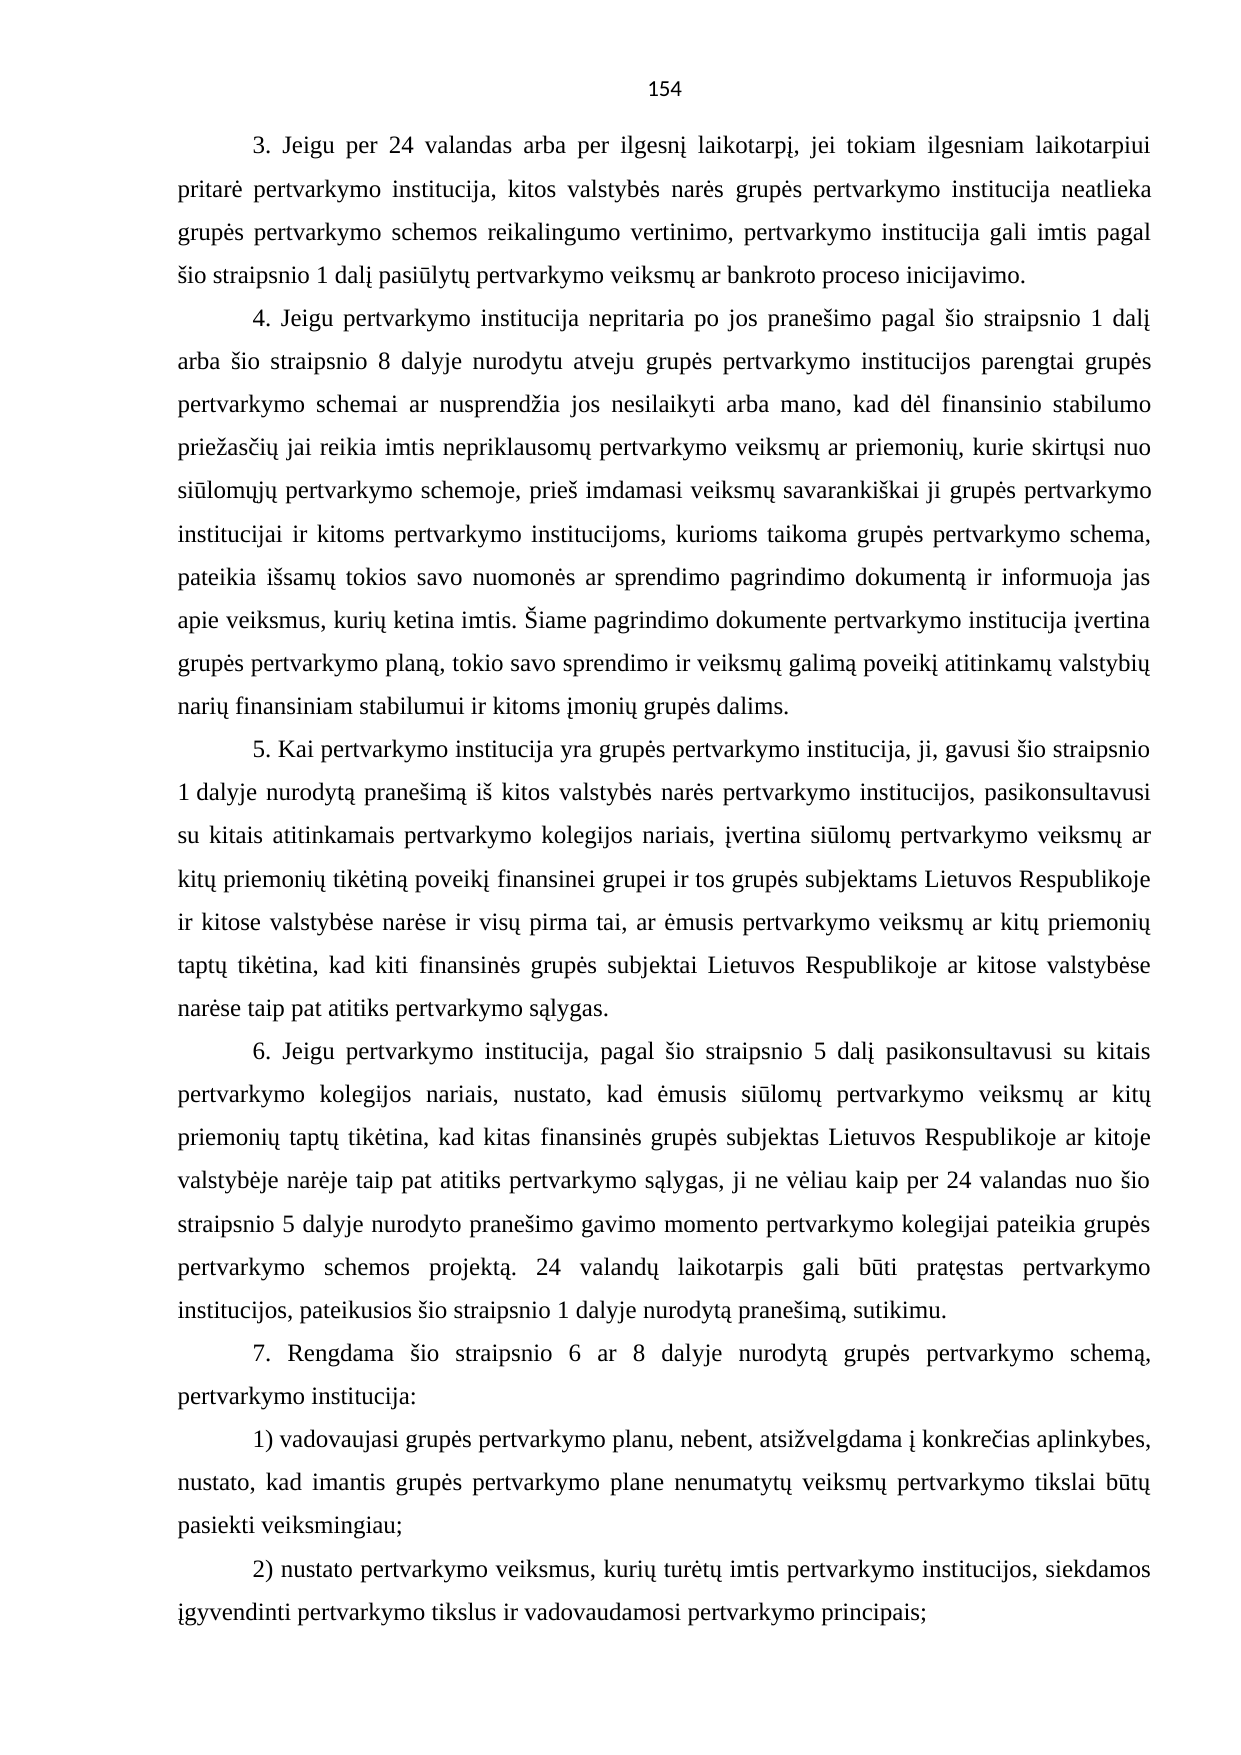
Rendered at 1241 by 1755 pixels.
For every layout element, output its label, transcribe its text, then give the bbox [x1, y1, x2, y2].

text 7. Rengdama šio straipsnio 6 ar 8 dalyje nurodytą grupės pertvarkymo schemą, pertvarkymo institucija: [177, 1338, 1152, 1410]
text 6. Jeigu pertvarkymo institucija, pagal šio straipsnio 5 dalį pasikonsultavusi su kitais pertvarkymo kolegijos nariais, nustato, kad ėmusis siūlomų pertvarkymo veiksmų ar kitų priemonių taptų tikėtina, kad kitas finansinės grupės subjektas Lietuvos Respublikoje ar kitoje valstybėje narėje taip pat atitiks pertvarkymo sąlygas, ji ne vėliau kaip per 24 valandas nuo šio straipsnio 5 dalyje nurodyto pranešimo gavimo momento pertvarkymo kolegijai pateikia grupės pertvarkymo schemos projektą. 24 valandų laikotarpis gali būti pratęstas pertvarkymo institucijos, pateikusios šio straipsnio 1 dalyje nurodytą pranešimą, sutikimu. [177, 1036, 1152, 1324]
text 1) vadovaujasi grupės pertvarkymo planu, nebent, atsižvelgdama į konkrečias aplinkybes, nustato, kad imantis grupės pertvarkymo plane nenumatytų veiksmų pertvarkymo tikslai būtų pasiekti veiksmingiau; [177, 1424, 1152, 1539]
text 2) nustato pertvarkymo veiksmus, kurių turėtų imtis pertvarkymo institucijos, siekdamos įgyvendinti pertvarkymo tikslus ir vadovaudamosi pertvarkymo principais; [177, 1554, 1152, 1626]
text 3. Jeigu per 24 valandas arba per ilgesnį laikotarpį, jei tokiam ilgesniam laikotarpiui pritarė pertvarkymo institucija, kitos valstybės narės grupės pertvarkymo institucija neatlieka grupės pertvarkymo schemos reikalingumo vertinimo, pertvarkymo institucija gali imtis pagal šio straipsnio 1 dalį pasiūlytų pertvarkymo veiksmų ar bankroto proceso inicijavimo. [177, 131, 1152, 289]
text 4. Jeigu pertvarkymo institucija nepritaria po jos pranešimo pagal šio straipsnio 1 dalį arba šio straipsnio 8 dalyje nurodytu atveju grupės pertvarkymo institucijos parengtai grupės pertvarkymo schemai ar nusprendžia jos nesilaikyti arba mano, kad dėl finansinio stabilumo priežasčių jai reikia imtis nepriklausomų pertvarkymo veiksmų ar priemonių, kurie skirtųsi nuo siūlomųjų pertvarkymo schemoje, prieš imdamasi veiksmų savarankiškai ji grupės pertvarkymo institucijai ir kitoms pertvarkymo institucijoms, kurioms taikoma grupės pertvarkymo schema, pateikia išsamų tokios savo nuomonės ar sprendimo pagrindimo dokumentą ir informuoja jas apie veiksmus, kurių ketina imtis. Šiame pagrindimo dokumente pertvarkymo institucija įvertina grupės pertvarkymo planą, tokio savo sprendimo ir veiksmų galimą poveikį atitinkamų valstybių narių finansiniam stabilumui ir kitoms įmonių grupės dalims. [177, 303, 1152, 720]
text 5. Kai pertvarkymo institucija yra grupės pertvarkymo institucija, ji, gavusi šio straipsnio 1 dalyje nurodytą pranešimą iš kitos valstybės narės pertvarkymo institucijos, pasikonsultavusi su kitais atitinkamais pertvarkymo kolegijos nariais, įvertina siūlomų pertvarkymo veiksmų ar kitų priemonių tikėtiną poveikį finansinei grupei ir tos grupės subjektams Lietuvos Respublikoje ir kitose valstybėse narėse ir visų pirma tai, ar ėmusis pertvarkymo veiksmų ar kitų priemonių taptų tikėtina, kad kiti finansinės grupės subjektai Lietuvos Respublikoje ar kitose valstybėse narėse taip pat atitiks pertvarkymo sąlygas. [177, 734, 1152, 1022]
